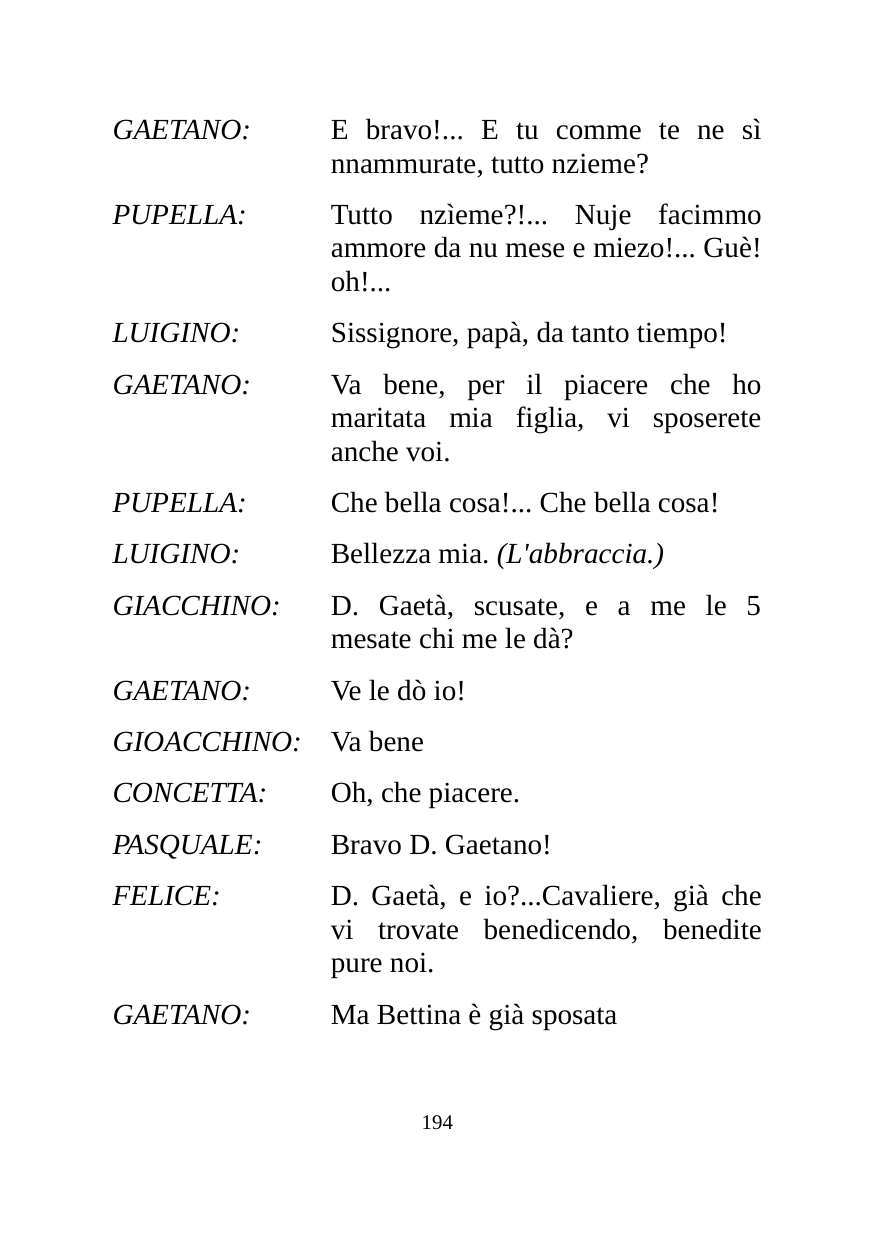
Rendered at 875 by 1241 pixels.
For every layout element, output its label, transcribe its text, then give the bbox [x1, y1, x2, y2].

table_cell Bravo D. Gaetano! [325, 821, 768, 872]
table_cell Ma Bettina è già sposata [325, 991, 768, 1042]
table_cell Oh, che piacere. [325, 770, 768, 821]
table_cell PUPELLA: [106, 191, 325, 309]
table_cell Sissignore, papà, da tanto tiempo! [325, 310, 768, 361]
table_cell Ve le dò io! [325, 667, 768, 718]
table_cell GAETANO: [106, 667, 325, 718]
table_cell Bellezza mia. (L'abbraccia.) [325, 531, 768, 582]
table_cell GAETANO: [106, 991, 325, 1042]
table_cell D. Gaetà, scusate, e a me le 5 mesate chi me le dà? [325, 582, 768, 667]
table_cell FELICE: [106, 873, 325, 991]
table_cell LUIGINO: [106, 310, 325, 361]
table_cell Va bene, per il piacere che ho maritata mia figlia, vi sposerete anche voi. [325, 361, 768, 479]
table_cell Che bella cosa!... Che bella cosa! [325, 479, 768, 531]
table_cell GIACCHINO: [106, 582, 325, 667]
table_cell GAETANO: [106, 361, 325, 479]
table_cell LUIGINO: [106, 531, 325, 582]
table_cell D. Gaetà, e io?...Cavaliere, già che vi trovate benedicendo, benedite pure noi. [325, 873, 768, 991]
table_cell PASQUALE: [106, 821, 325, 872]
table_cell E bravo!... E tu comme te ne sì nnammurate, tutto nzieme? [325, 106, 768, 191]
table_cell PUPELLA: [106, 479, 325, 531]
table_cell Tutto nzìeme?!... Nuje facimmo ammore da nu mese e miezo!... Guè! oh!... [325, 191, 768, 309]
table_cell GIOACCHINO: [106, 718, 325, 770]
table_cell GAETANO: [106, 106, 325, 191]
table_cell CONCETTA: [106, 770, 325, 821]
table_cell Va bene [325, 718, 768, 770]
